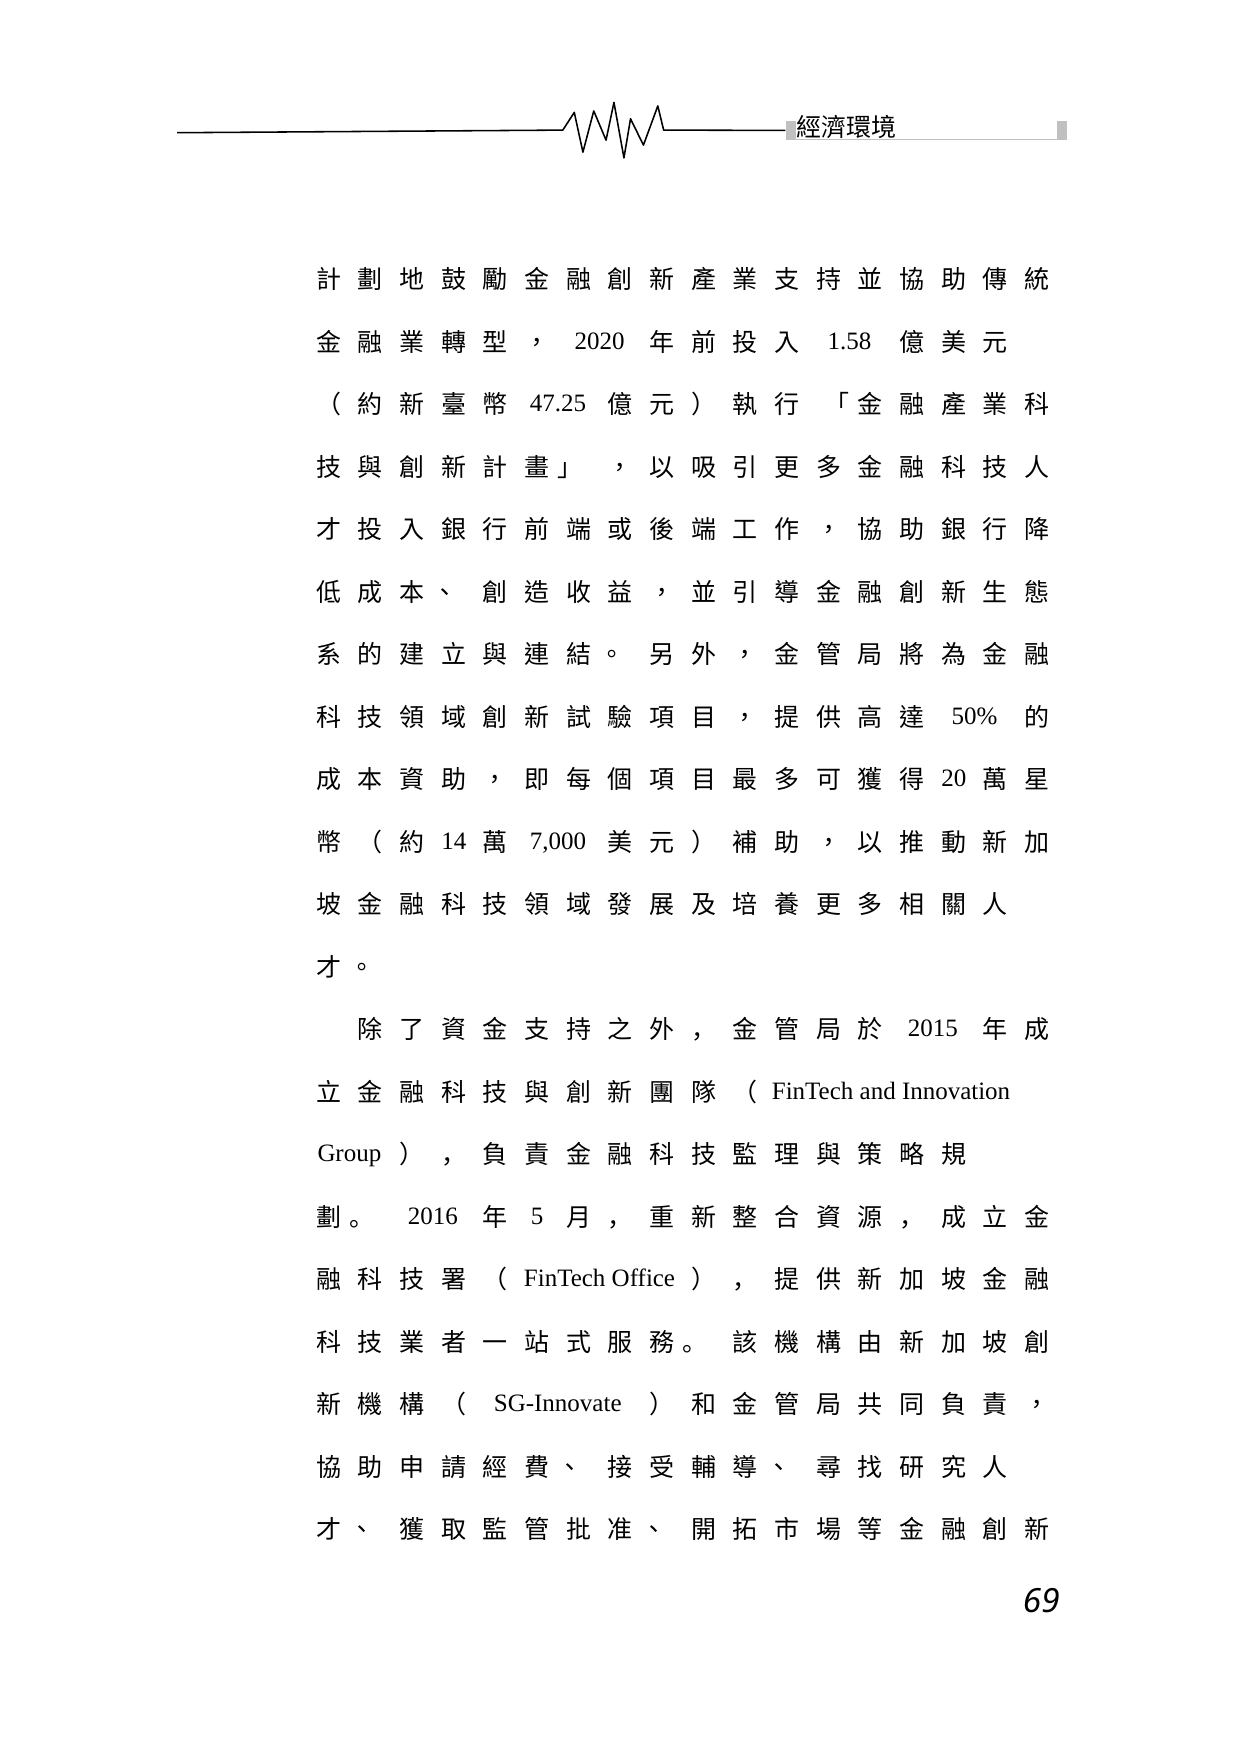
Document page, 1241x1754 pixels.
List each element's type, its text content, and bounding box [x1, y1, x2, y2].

text 計劃地鼓勵金融創新產業支持並協助傳統金融業轉型，2020年前投入1.58億美元（約新臺幣47.25億元）執行「金融產業科技與創新計畫」，以吸引更多金融科技人才投入銀行前端或後端工作，協助銀行降低成本、創造收益，並引導金融創新生態系的建立與連結。另外，金管局將為金融科技領域創新試驗項目，提供高達50%的成本資助，即每個項目最多可獲得20萬星幣（約14萬7,000美元）補助，以推動新加坡金融科技領域發展及培養更多相關人才。 [281, 236, 1058, 986]
text 除了資金支持之外，金管局於2015年成立金融科技與創新團隊（FinTech and Innovation Group），負責金融科技監理與策略規劃。2016年5月，重新整合資源，成立金融科技署（FinTech Office），提供新加坡金融科技業者一站式服務。該機構由新加坡創新機構（SG-Innovate）和金管局共同負責，協助申請經費、接受輔導、尋找研究人才、獲取監管批准、開拓市場等金融創新 [281, 986, 1058, 1549]
